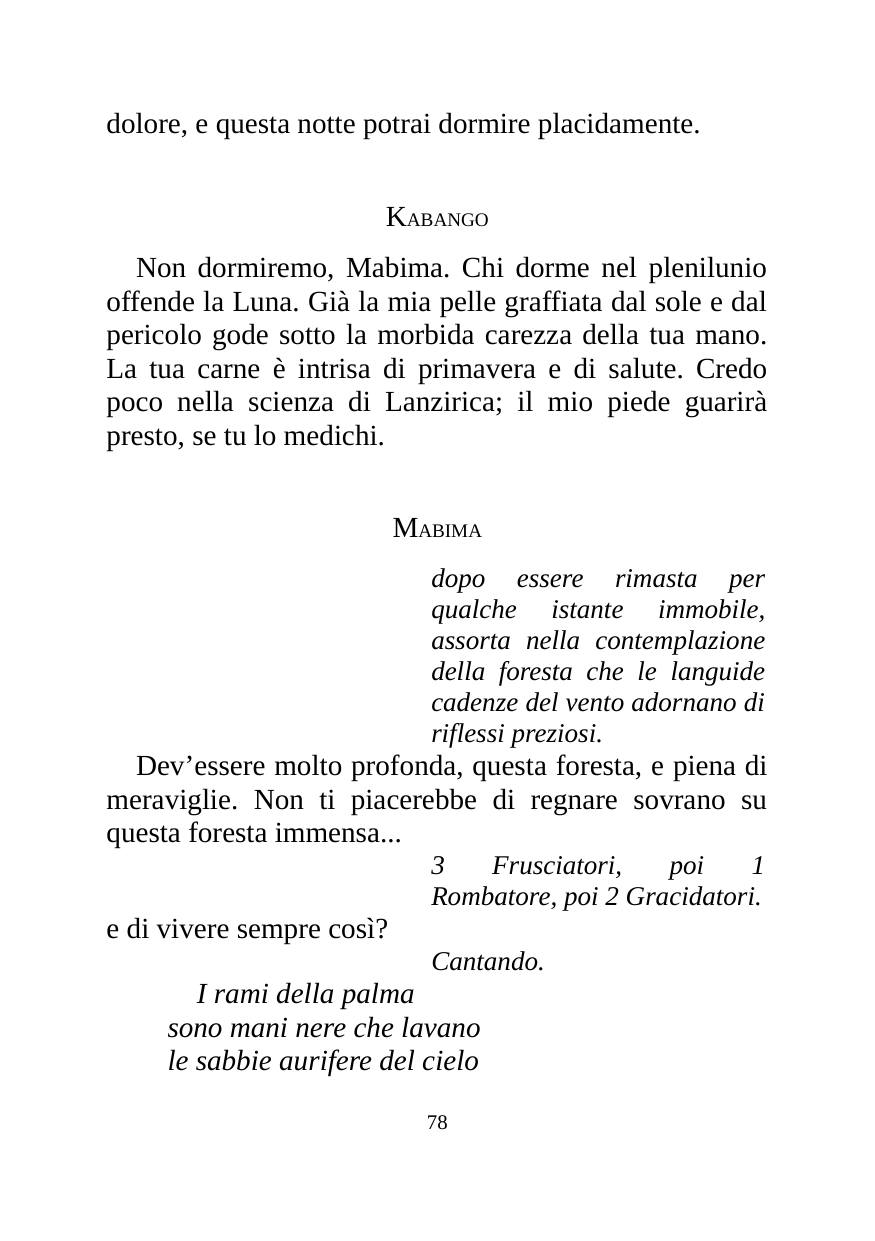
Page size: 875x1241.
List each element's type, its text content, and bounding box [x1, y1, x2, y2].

text I rami della palma sono mani nere che lavano le sabbie aurifere del cielo [167, 976, 768, 1077]
text Kabango [106, 199, 768, 232]
text e di vivere sempre così? [106, 911, 768, 945]
text Cantando. [431, 945, 768, 976]
text Mabima [106, 510, 768, 544]
text Dev’essere molto profonda, questa foresta, e piena di meraviglie. Non ti piacerebbe di regnare sovrano su questa foresta immensa... [106, 748, 768, 849]
text dopo essere rimasta per qualche istante immobile, assorta nella contemplazione della foresta che le languide cadenze del vento adornano di riflessi preziosi. [431, 562, 768, 748]
text Non dormiremo, Mabima. Chi dorme nel plenilunio offende la Luna. Già la mia pelle graffiata dal sole e dal pericolo gode sotto la morbida carezza della tua mano. La tua carne è intrisa di primavera e di salute. Credo poco nella scienza di Lanzirica; il mio piede guarirà presto, se tu lo medichi. [106, 250, 768, 451]
text 3 Frusciatori, poi 1 Rombatore, poi 2 Gracidatori. [431, 849, 768, 911]
text dolore, e questa notte potrai dormire placidamente. [106, 106, 768, 140]
